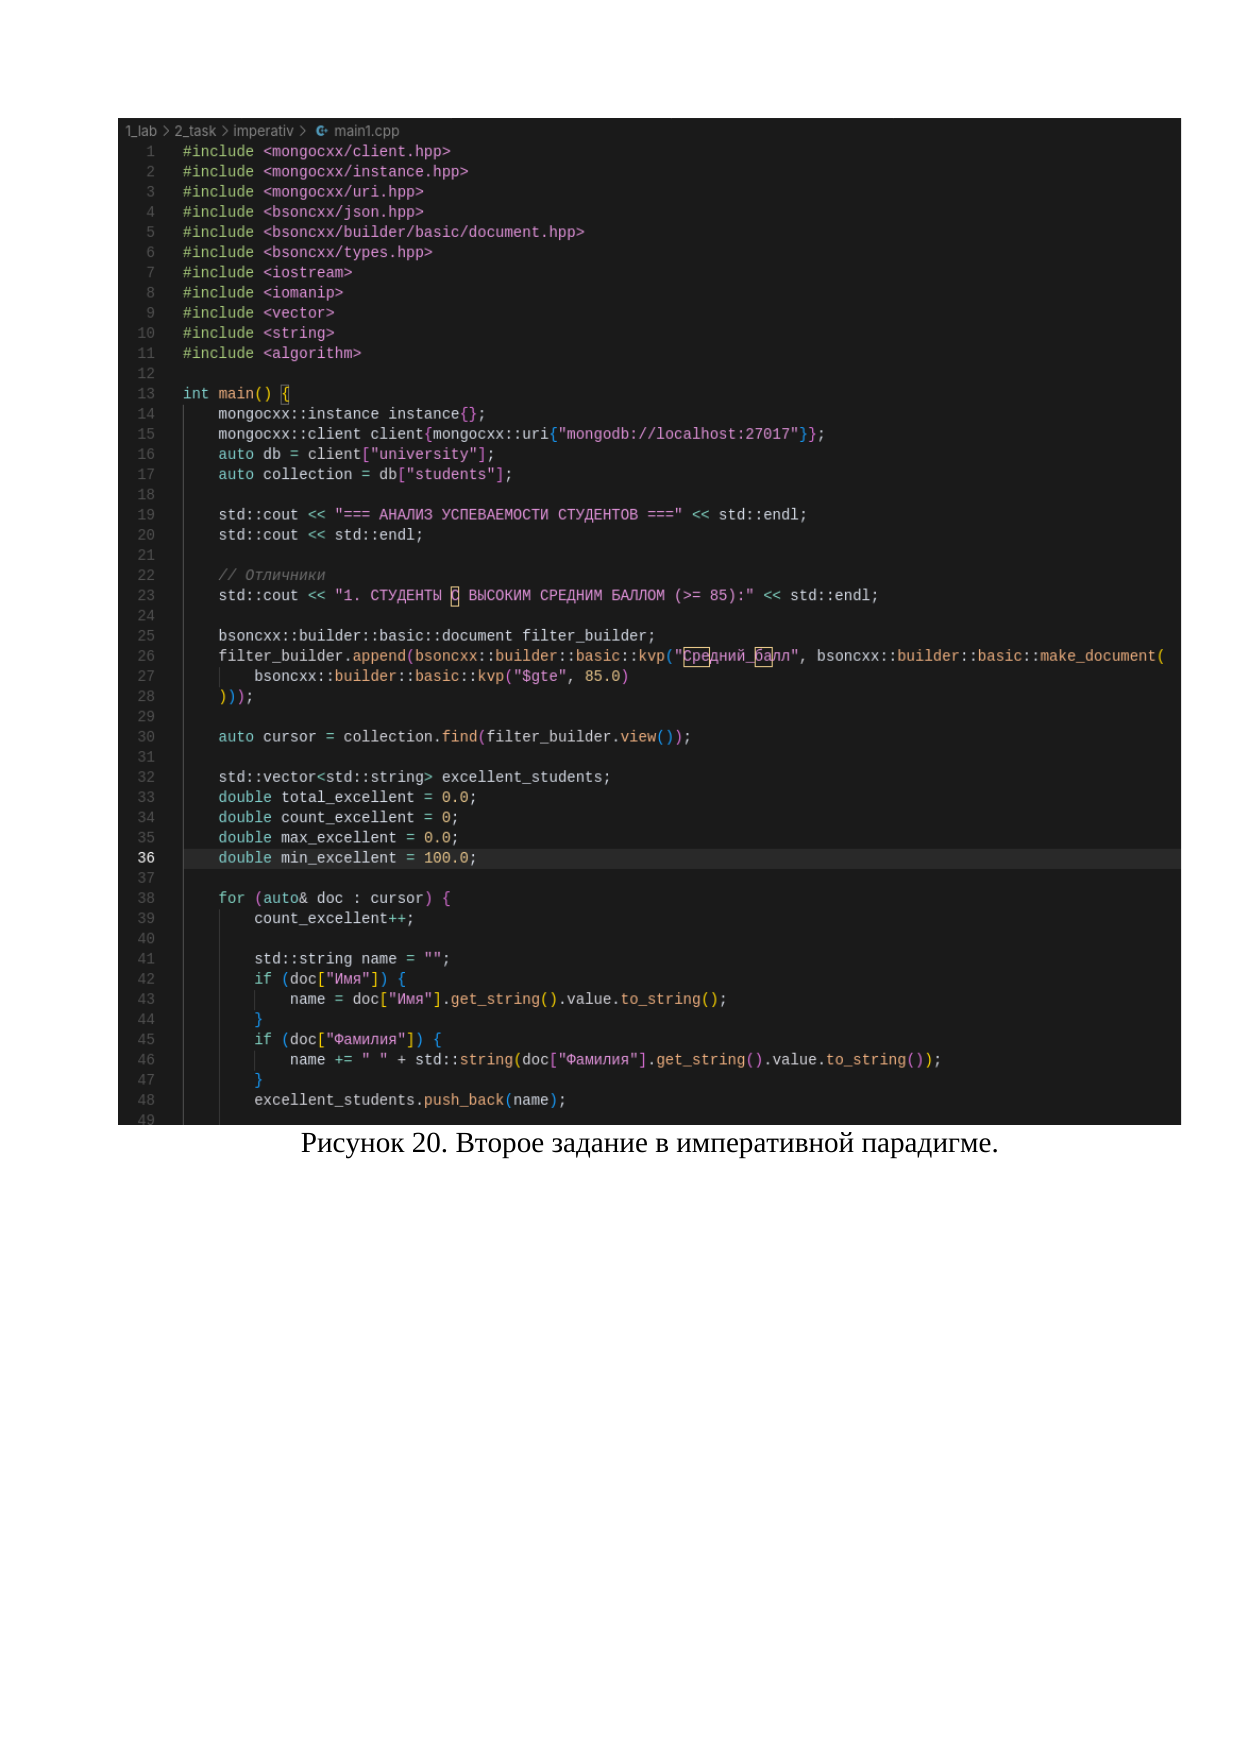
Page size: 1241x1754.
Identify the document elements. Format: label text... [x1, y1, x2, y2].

picture [118, 118, 1182, 1125]
text Рисунок 20. Второе задание в императивной парадигме. [118, 1125, 1181, 1158]
